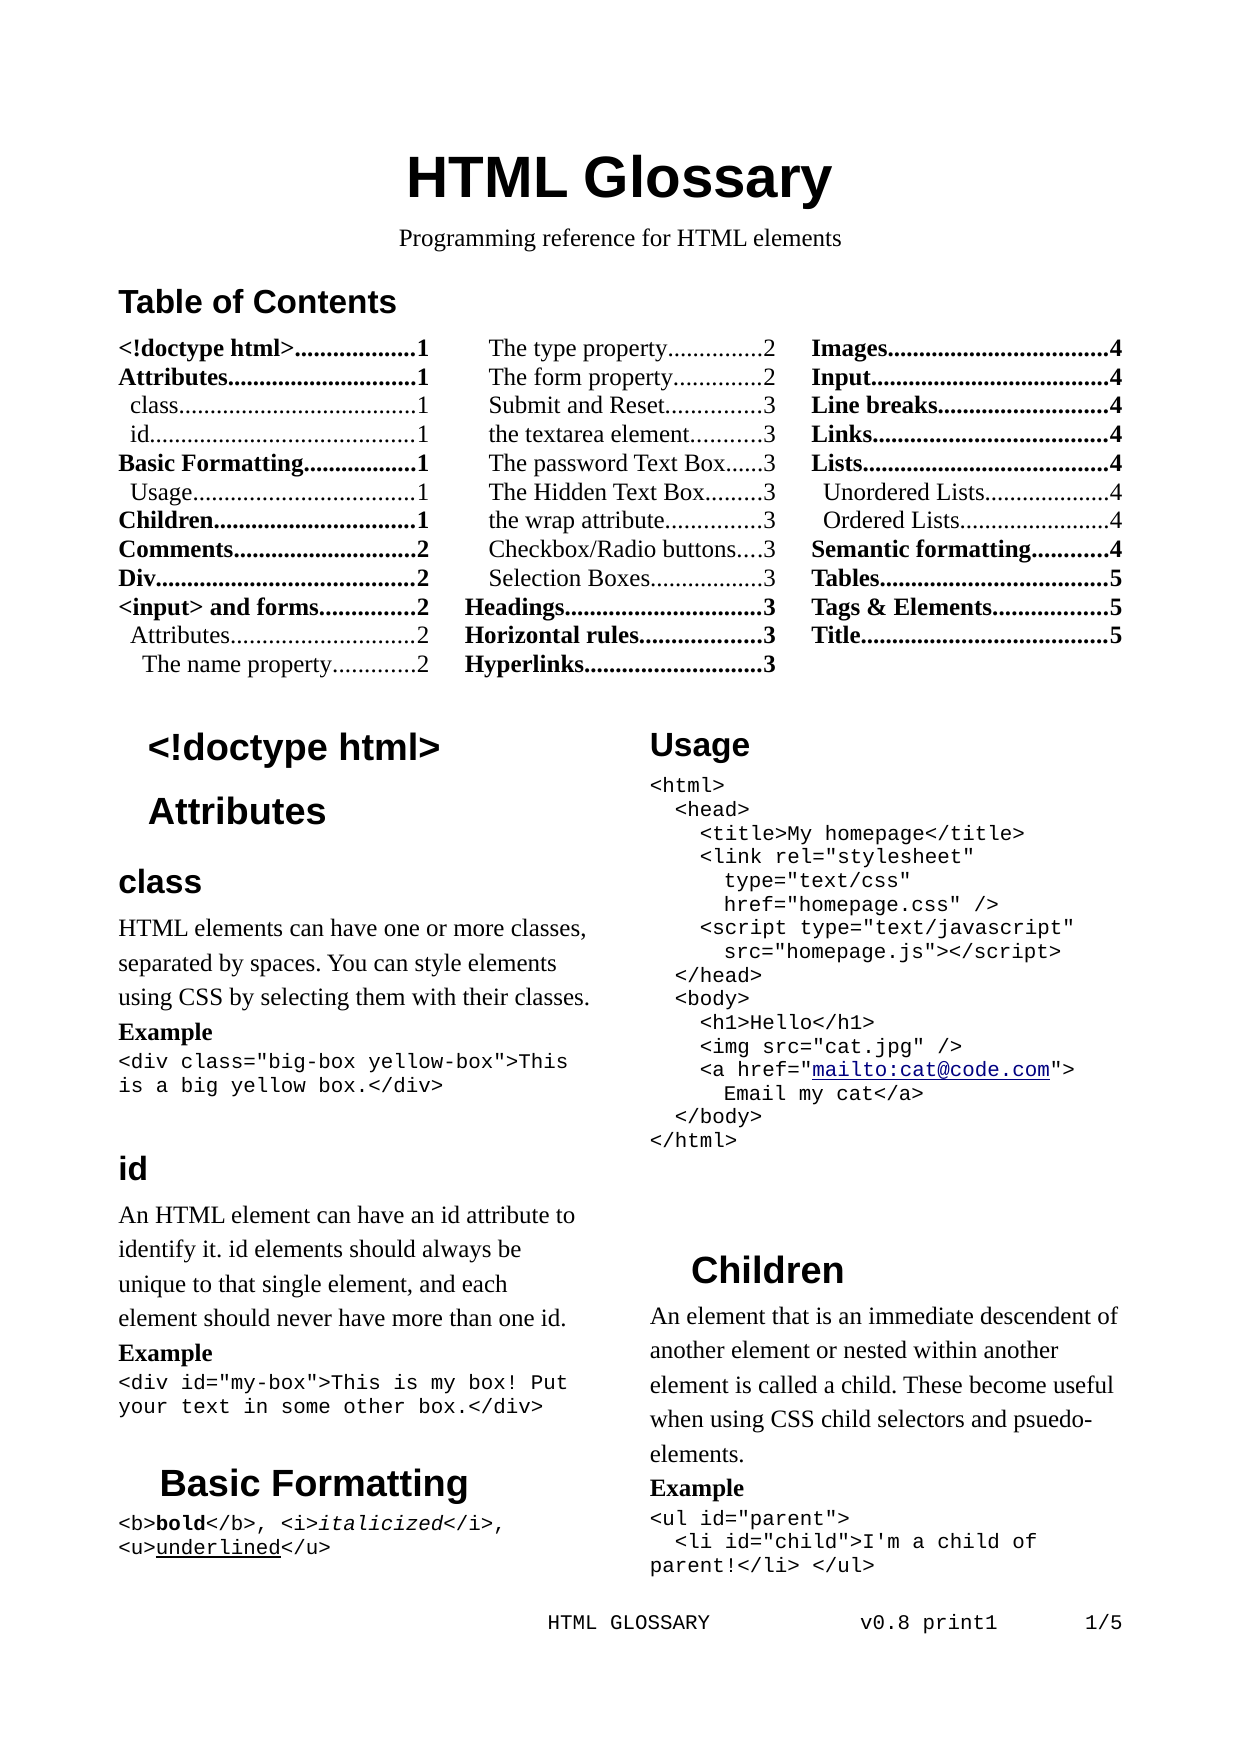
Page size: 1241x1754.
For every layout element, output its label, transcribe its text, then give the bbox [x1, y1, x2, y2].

text <head> [649, 799, 1122, 823]
text </html> [649, 1130, 1122, 1154]
text Example [649, 1473, 1122, 1502]
title HTML Glossary [118, 143, 1122, 210]
text <div id="my-box">This is my box! Put your text in some other box.</div> [118, 1372, 591, 1419]
text The type property 2 [488, 333, 776, 362]
text Semantic formatting 4 [811, 534, 1122, 563]
subtitle id [118, 1149, 591, 1187]
text Submit and Reset 3 [488, 391, 776, 419]
text <body> [649, 988, 1122, 1012]
text Attributes 1 [118, 362, 429, 391]
text Example [118, 1338, 591, 1366]
text <input> and forms 2 [118, 592, 429, 621]
text Usage 1 [130, 477, 429, 506]
text <h1>Hello</h1> [649, 1012, 1122, 1036]
text <a href="mailto:cat@code.com"> Email my cat</a> [649, 1059, 1122, 1107]
text <title>My homepage</title> [649, 823, 1122, 846]
text Div 2 [118, 563, 429, 592]
text An HTML element can have an id attribute to identify it. id elements should always be unique to that single element, and each element should never have more than one id. [118, 1200, 591, 1332]
text the textarea element 3 [488, 419, 776, 448]
text An element that is an immediate descendent of another element or nested within another element is called a child. These become useful when using CSS child selectors and psuedo-elements. [649, 1301, 1122, 1467]
text Headings 3 [464, 592, 776, 621]
text <link rel="stylesheet" type="text/css" href="homepage.css" /> [649, 846, 1122, 917]
text Basic Formatting 1 [118, 448, 429, 477]
text Input 4 [811, 362, 1122, 391]
text Example [118, 1017, 591, 1045]
subtitle <!doctype html> [148, 724, 591, 768]
text <script type="text/javascript" src="homepage.js"></script> [649, 917, 1122, 965]
text Unordered Lists 4 [823, 477, 1122, 506]
subtitle Table of Contents [118, 282, 1122, 321]
text Ordered Lists 4 [823, 506, 1122, 534]
text Checkbox/Radio buttons 3 [488, 534, 776, 563]
text Attributes 2 [130, 621, 429, 649]
text Hyperlinks 3 [464, 649, 776, 678]
subtitle Children [679, 1248, 1122, 1292]
text The password Text Box 3 [488, 448, 776, 477]
text Children 1 [118, 506, 429, 534]
text <b>bold</b>, <i>italicized</i>, <u>underlined</u> [118, 1513, 591, 1561]
text Tags & Elements 5 [811, 592, 1122, 621]
text class 1 [130, 391, 429, 419]
text The Hidden Text Box 3 [488, 477, 776, 506]
text </body> [649, 1107, 1122, 1130]
text <div class="big-box yellow-box">This is a big yellow box.</div> [118, 1051, 591, 1098]
text Horizontal rules 3 [464, 621, 776, 649]
text <html> [649, 776, 1122, 799]
text <ul id="parent"> [649, 1508, 1122, 1531]
text Selection Boxes 3 [488, 563, 776, 592]
text Title 5 [811, 621, 1122, 649]
text HTML elements can have one or more classes, separated by spaces. You can style elements using CSS by selecting them with their classes. [118, 913, 591, 1011]
text <!doctype html> 1 [118, 333, 429, 362]
text The name property 2 [142, 649, 429, 678]
subtitle Attributes [148, 789, 591, 832]
text Tables 5 [811, 563, 1122, 592]
text Programming reference for HTML elements [118, 223, 1122, 251]
text id 1 [130, 419, 429, 448]
text Images 4 [811, 333, 1122, 362]
text the wrap attribute 3 [488, 506, 776, 534]
subtitle Usage [649, 724, 1122, 763]
subtitle Basic Formatting [148, 1461, 591, 1504]
subtitle class [118, 862, 591, 901]
text The form property 2 [488, 362, 776, 391]
text Lists 4 [811, 448, 1122, 477]
text </head> [649, 965, 1122, 988]
text Comments 2 [118, 534, 429, 563]
text <li id="child">I'm a child of parent!</li> </ul> [649, 1531, 1122, 1578]
text Line breaks 4 [811, 391, 1122, 419]
text Links 4 [811, 419, 1122, 448]
text <img src="cat.jpg" /> [649, 1036, 1122, 1059]
